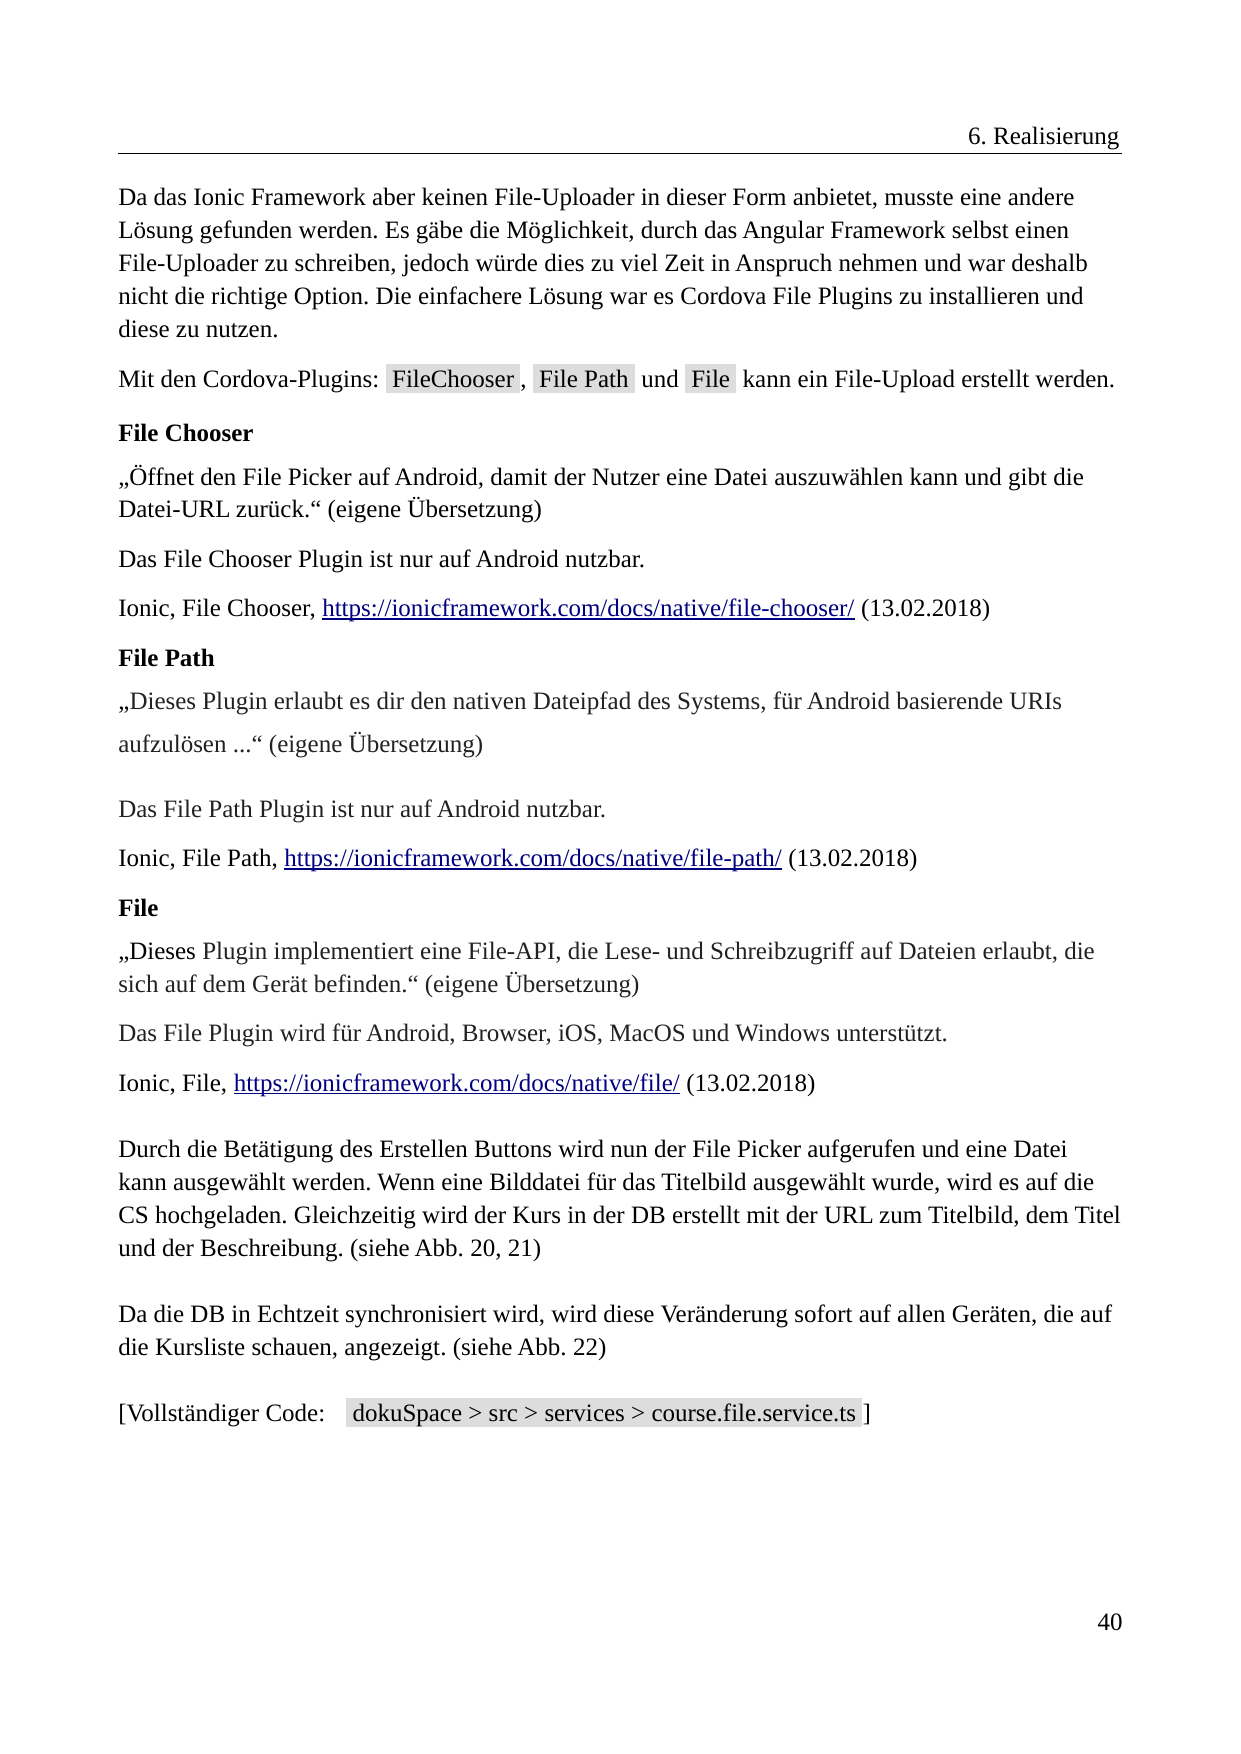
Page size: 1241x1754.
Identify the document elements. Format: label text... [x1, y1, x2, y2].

text [Vollständiger Code: dokuSpace > src > services > course.file.service.ts ] [118, 1398, 1122, 1427]
text Mit den Cordova-Plugins: FileChooser , File Path und File kann ein File-Upload erstellt werden. [118, 364, 1122, 393]
text File Chooser [118, 418, 1122, 447]
text „Öffnet den File Picker auf Android, damit der Nutzer eine Datei auszuwählen kann und gibt die Datei-URL zurück.“ (eigene Übersetzung) [118, 462, 1122, 523]
text Ionic, File Path, https://ionicframework.com/docs/native/file-path/ (13.02.2018) [118, 843, 1122, 872]
text Ionic, File, https://ionicframework.com/docs/native/file/ (13.02.2018) [118, 1068, 1122, 1097]
text Das File Chooser Plugin ist nur auf Android nutzbar. [118, 544, 1122, 573]
text Da das Ionic Framework aber keinen File-Uploader in dieser Form anbietet, musste eine andere Lösung gefunden werden. Es gäbe die Möglichkeit, durch das Angular Framework selbst einen File-Uploader zu schreiben, jedoch würde dies zu viel Zeit in Anspruch nehmen und war deshalb nicht die richtige Option. Die einfachere Lösung war es Cordova File Plugins zu installieren und diese zu nutzen. [118, 182, 1122, 343]
text File Path „Dieses Plugin erlaubt es dir den nativen Dateipfad des Systems, für Android basierende URIs aufzulösen ...“ (eigene Übersetzung) [118, 643, 1122, 758]
text Da die DB in Echtzeit synchronisiert wird, wird diese Veränderung sofort auf allen Geräten, die auf die Kursliste schauen, angezeigt. (siehe Abb. 22) [118, 1299, 1122, 1361]
text „Dieses Plugin implementiert eine File-API, die Lese- und Schreibzugriff auf Dateien erlaubt, die sich auf dem Gerät befinden.“ (eigene Übersetzung) [118, 936, 1122, 998]
text Ionic, File Chooser, https://ionicframework.com/docs/native/file-chooser/ (13.02.2018) [118, 593, 1122, 622]
text Das File Path Plugin ist nur auf Android nutzbar. [118, 794, 1122, 823]
text File [118, 893, 1122, 922]
text Durch die Betätigung des Erstellen Buttons wird nun der File Picker aufgerufen und eine Datei kann ausgewählt werden. Wenn eine Bilddatei für das Titelbild ausgewählt wurde, wird es auf die CS hochgeladen. Gleichzeitig wird der Kurs in der DB erstellt mit der URL zum Titelbild, dem Titel und der Beschreibung. (siehe Abb. 20, 21) [118, 1134, 1122, 1262]
text Das File Plugin wird für Android, Browser, iOS, MacOS und Windows unterstützt. [118, 1018, 1122, 1047]
